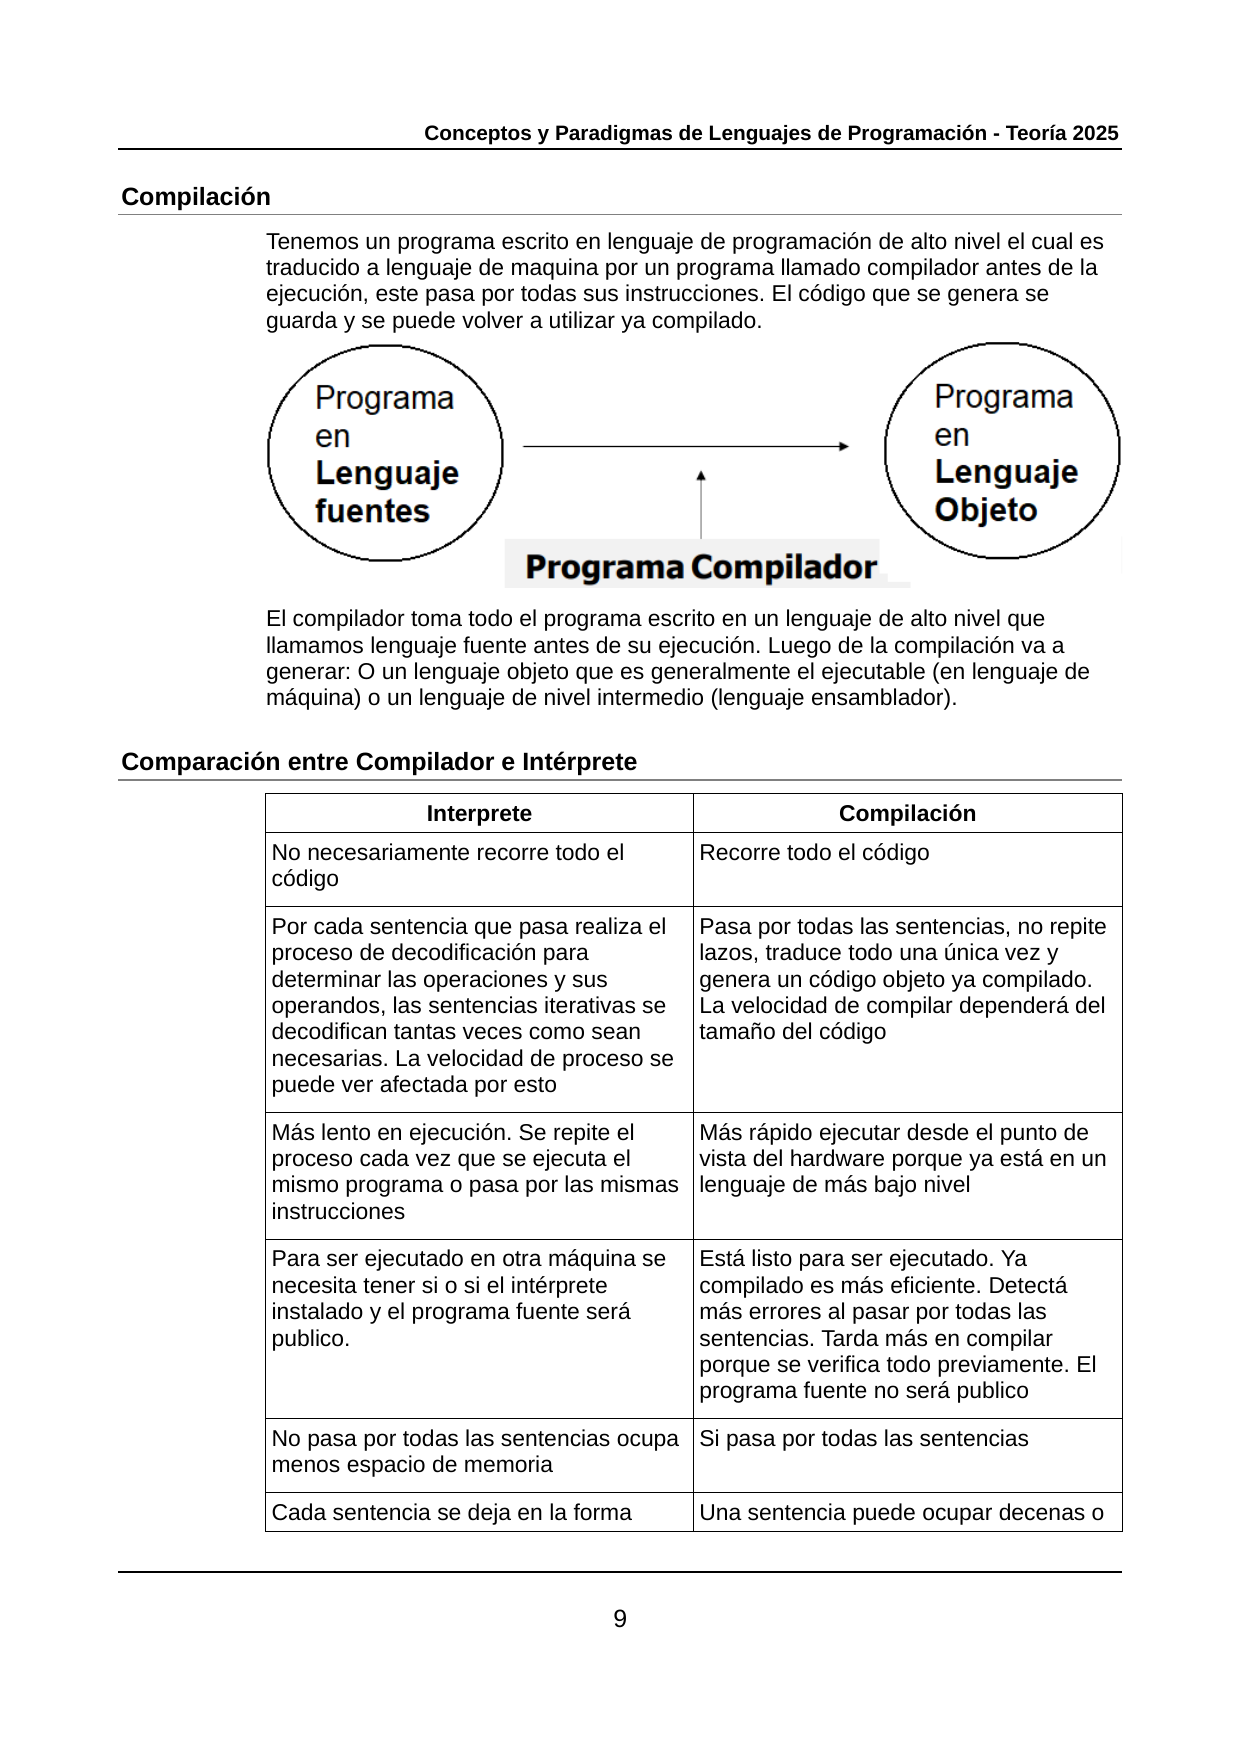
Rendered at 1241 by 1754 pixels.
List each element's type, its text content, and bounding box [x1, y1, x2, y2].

subtitle Compilación [118, 179, 1122, 214]
table_cell Por cada sentencia que pasa realiza el proceso de decodificación para determinar las operaciones y sus operandos, las sentencias iterativas se decodifican tantas veces como sean necesarias. La velocidad de proceso se puede ver afectada por esto [266, 907, 693, 1112]
text Tenemos un programa escrito en lenguaje de programación de alto nivel el cual es traducido a lenguaje de maquina por un programa llamado compilador antes de la ejecución, este pasa por todas sus instrucciones. El código que se genera se guarda y se puede volver a utilizar ya compilado. [266, 228, 1122, 333]
table_cell Una sentencia puede ocupar decenas o [694, 1493, 1122, 1531]
table_cell No pasa por todas las sentencias ocupa menos espacio de memoria [266, 1419, 693, 1492]
table_header Interprete [266, 794, 693, 832]
table_cell No necesariamente recorre todo el código [266, 833, 693, 906]
picture [265, 341, 1123, 588]
subtitle Comparación entre Compilador e Intérprete [118, 744, 1122, 779]
text El compilador toma todo el programa escrito en un lenguaje de alto nivel que llamamos lenguaje fuente antes de su ejecución. Luego de la compilación va a generar: O un lenguaje objeto que es generalmente el ejecutable (en lenguaje de máquina) o un lenguaje de nivel intermedio (lenguaje ensamblador). [266, 588, 1122, 711]
table_cell Está listo para ser ejecutado. Ya compilado es más eficiente. Detectá más errores al pasar por todas las sentencias. Tarda más en compilar porque se verifica todo previamente. El programa fuente no será publico [694, 1240, 1122, 1418]
table_cell Más lento en ejecución. Se repite el proceso cada vez que se ejecuta el mismo programa o pasa por las mismas instrucciones [266, 1113, 693, 1239]
table_cell Para ser ejecutado en otra máquina se necesita tener si o si el intérprete instalado y el programa fuente será publico. [266, 1240, 693, 1418]
table_cell Más rápido ejecutar desde el punto de vista del hardware porque ya está en un lenguaje de más bajo nivel [694, 1113, 1122, 1239]
table_cell Cada sentencia se deja en la forma [266, 1493, 693, 1531]
table_cell Si pasa por todas las sentencias [694, 1419, 1122, 1492]
table_cell Pasa por todas las sentencias, no repite lazos, traduce todo una única vez y genera un código objeto ya compilado. La velocidad de compilar dependerá del tamaño del código [694, 907, 1122, 1112]
table_cell Recorre todo el código [694, 833, 1122, 906]
table_header Compilación [694, 794, 1122, 832]
